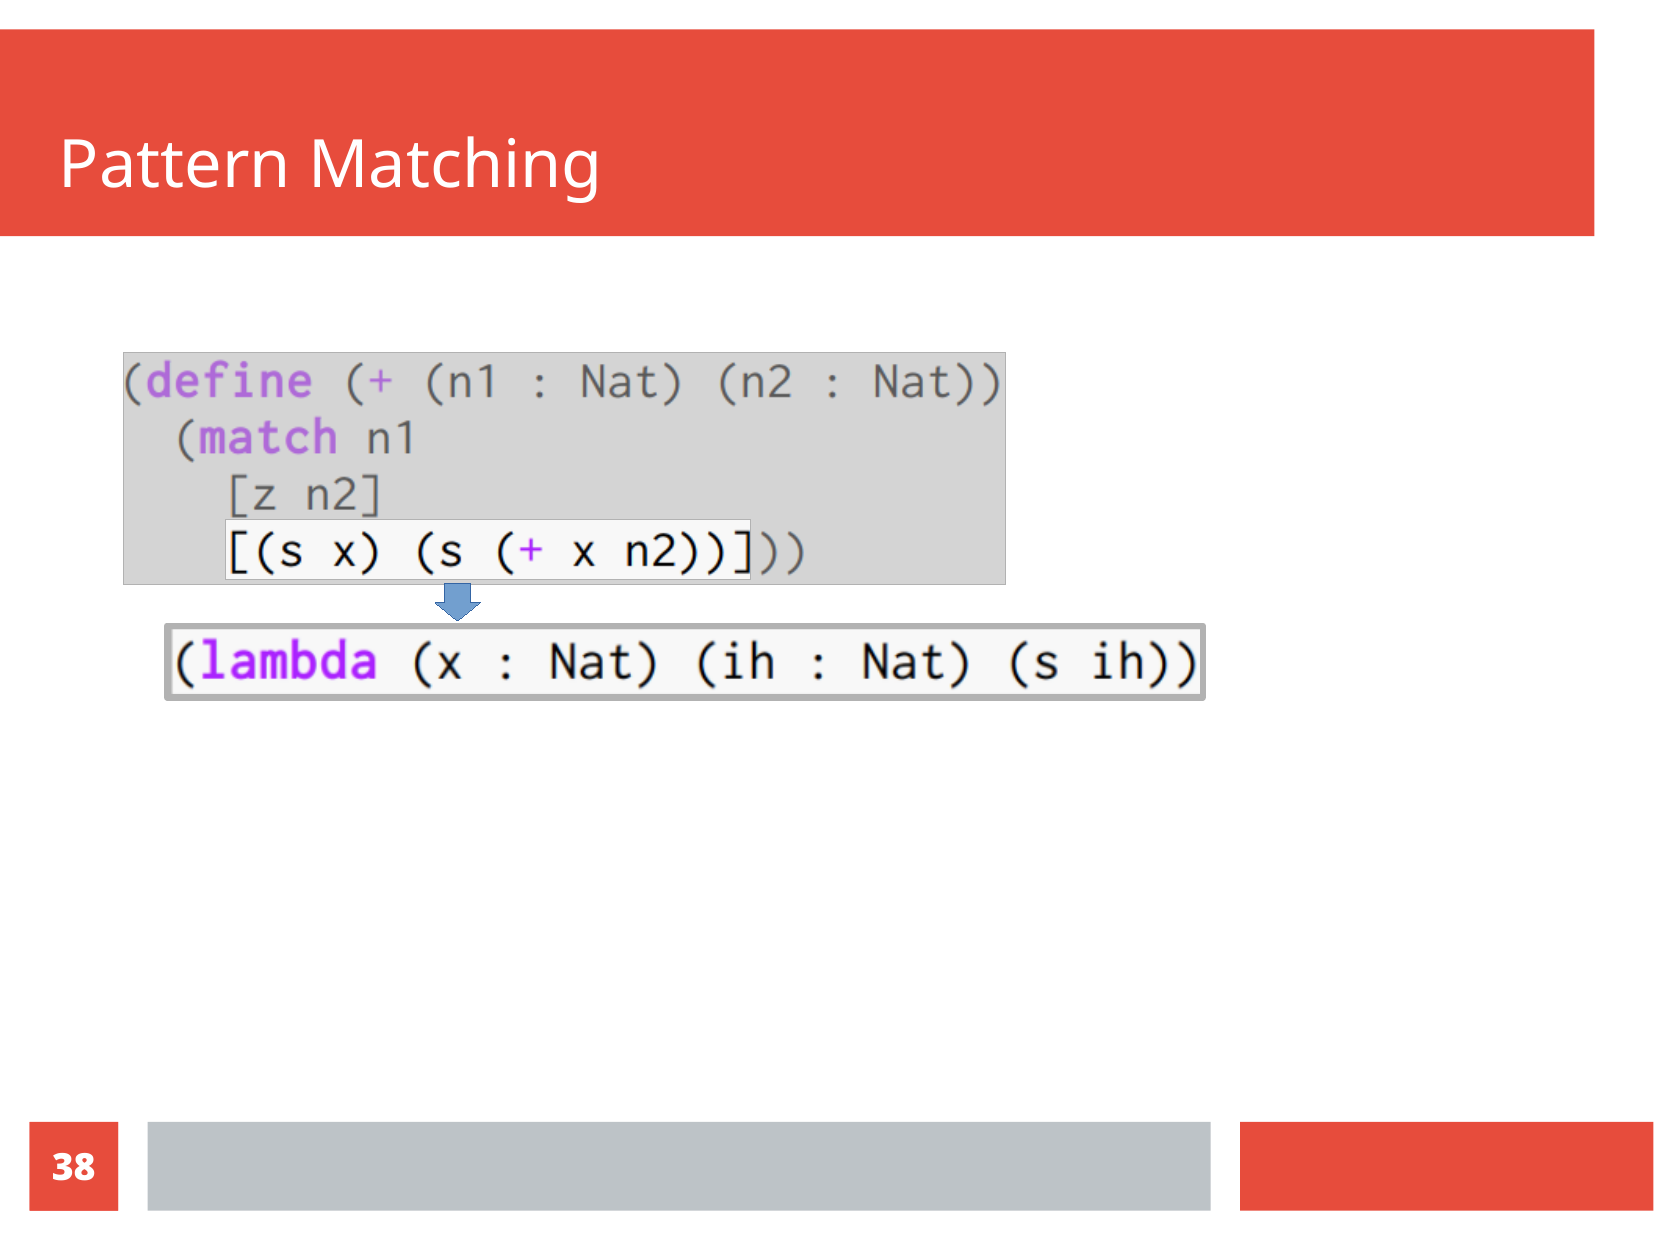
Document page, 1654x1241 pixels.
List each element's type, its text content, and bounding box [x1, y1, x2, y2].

text_box [123, 352, 1006, 621]
picture [170, 628, 1200, 695]
picture [226, 520, 750, 579]
title Pattern Matching [59, 59, 1595, 207]
